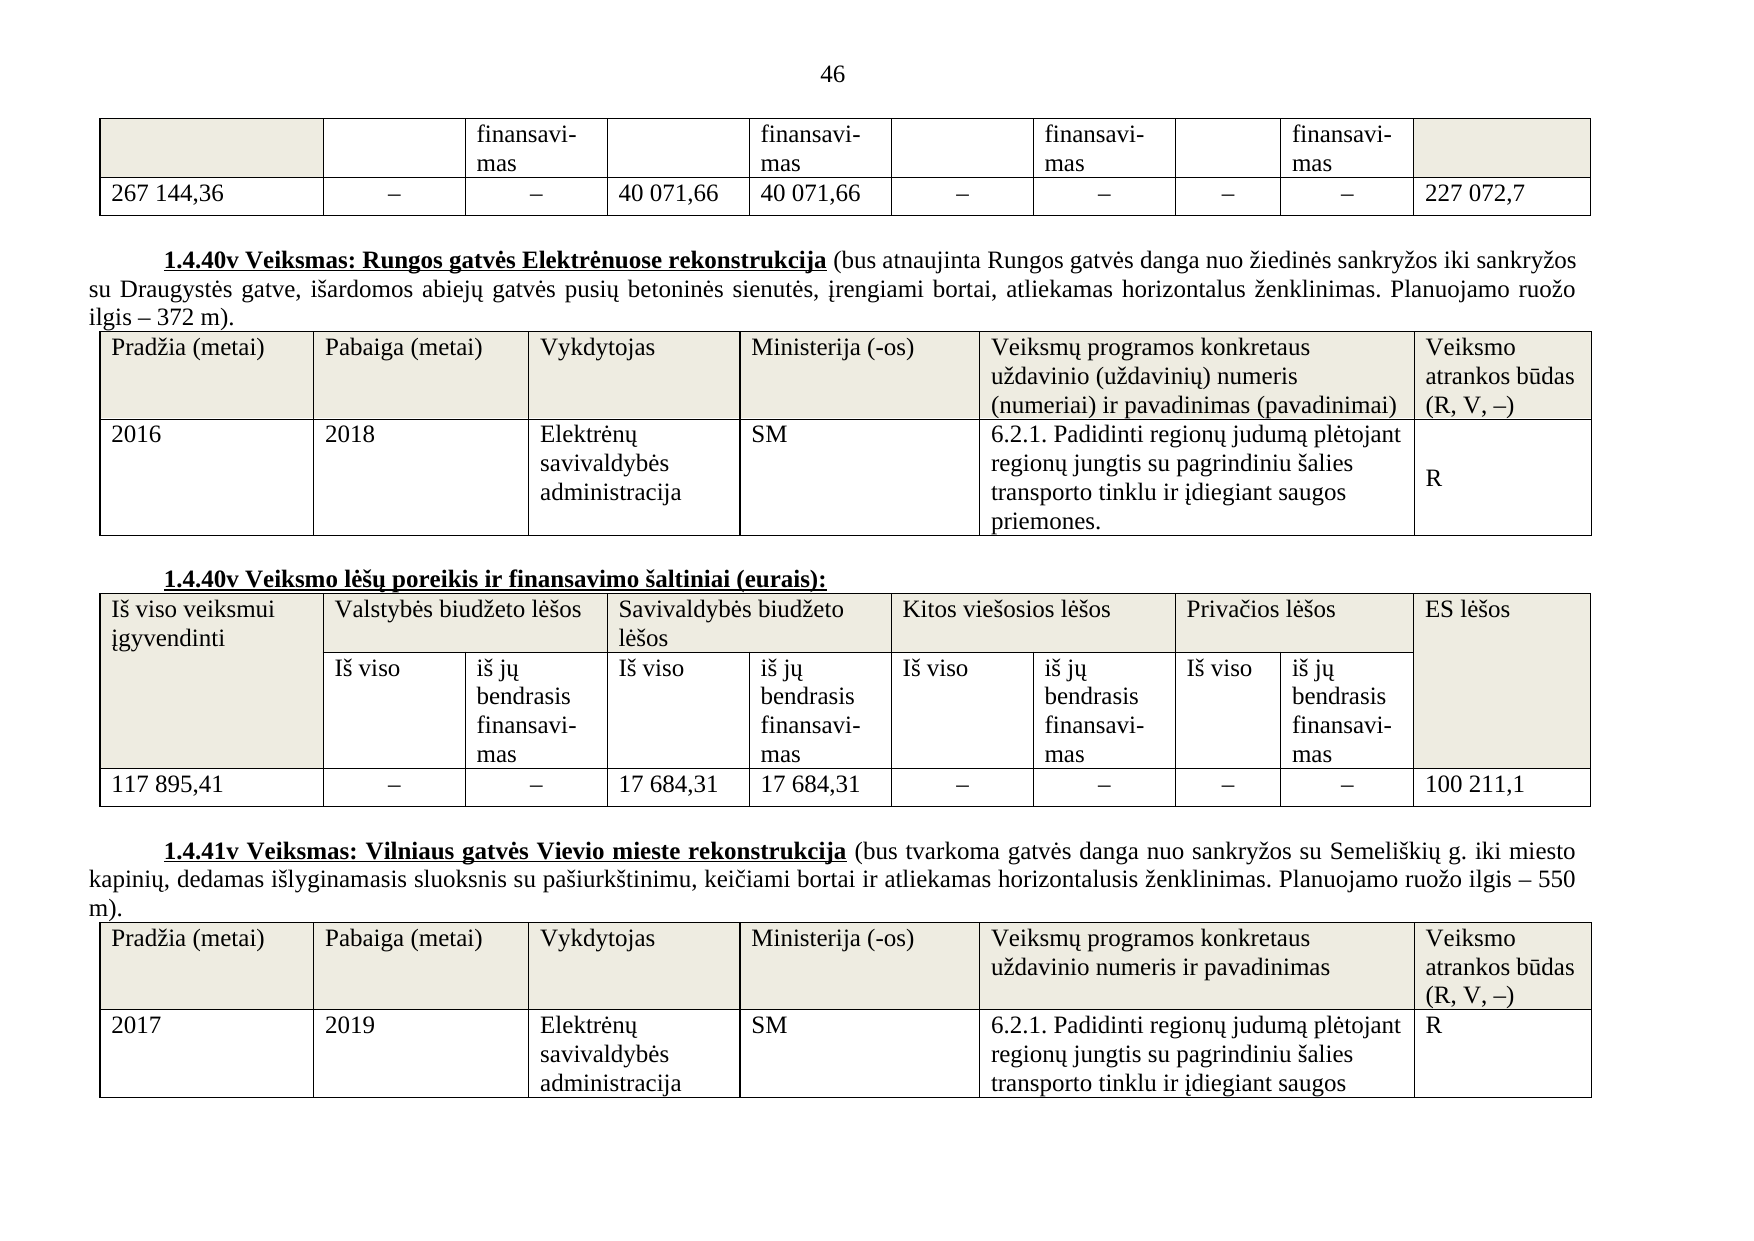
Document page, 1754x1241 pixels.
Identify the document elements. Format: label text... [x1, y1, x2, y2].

table_cell – [324, 769, 465, 806]
table_cell – [1034, 178, 1175, 215]
table_cell – [324, 178, 465, 215]
table_header Pradžia (metai) [101, 923, 313, 1009]
table_cell SM [741, 1010, 979, 1097]
table_header Kitos viešosios lėšos [892, 594, 1175, 652]
table_header Pradžia (metai) [101, 332, 313, 418]
table_header Veiksmo atrankos būdas (R, V, –) [1415, 332, 1591, 418]
text 1.4.40v Veiksmo lėšų poreikis ir finansavimo šaltiniai (eurais): [89, 564, 1577, 593]
table_cell finansavi- mas [466, 119, 607, 177]
table_cell 100 211,1 [1414, 769, 1590, 806]
table_cell Iš viso [608, 653, 749, 768]
table_cell – [1281, 178, 1413, 215]
table_header Pabaiga (metai) [314, 923, 528, 1009]
table_cell [608, 119, 749, 177]
table_cell 40 071,66 [608, 178, 749, 215]
table_cell 2019 [314, 1010, 528, 1097]
table_cell 117 895,41 [101, 769, 323, 806]
table_cell [1176, 119, 1280, 177]
table_cell – [466, 178, 607, 215]
table_header [1414, 119, 1590, 177]
text 1.4.41v Veiksmas: Vilniaus gatvės Vievio mieste rekonstrukcija (bus tvarkoma gatvės danga nuo sankryžos su Semeliškių g. iki miesto kapinių, dedamas išlyginamasis sluoksnis su pašiurkštinimu, keičiami bortai ir atliekamas horizontalusis ženklinimas. Planuojamo ruožo ilgis – 550 m). [89, 836, 1577, 922]
table_header Ministerija (-os) [741, 923, 979, 1009]
table_cell – [1034, 769, 1175, 806]
table_cell [324, 119, 465, 177]
table_cell 227 072,7 [1414, 178, 1590, 215]
table_cell iš jų bendrasis finansavi- mas [1281, 653, 1413, 768]
table_cell finansavi- mas [750, 119, 891, 177]
table_header Veiksmų programos konkretaus uždavinio numeris ir pavadinimas [980, 923, 1414, 1009]
table_cell R [1415, 1010, 1591, 1097]
table_cell finansavi- mas [1281, 119, 1413, 177]
table_cell 6.2.1. Padidinti regionų judumą plėtojant regionų jungtis su pagrindiniu šalies transporto tinklu ir įdiegiant saugos priemones. [980, 420, 1414, 534]
table_cell 267 144,36 [101, 178, 323, 215]
table_cell 2016 [101, 420, 313, 534]
table_header Valstybės biudžeto lėšos [324, 594, 607, 652]
table_header Veiksmų programos konkretaus uždavinio (uždavinių) numeris (numeriai) ir pavadinimas (pavadinimai) [980, 332, 1414, 418]
table_header ES lėšos [1414, 594, 1590, 768]
table_cell 6.2.1. Padidinti regionų judumą plėtojant regionų jungtis su pagrindiniu šalies transporto tinklu ir įdiegiant saugos [980, 1010, 1414, 1097]
table_cell 40 071,66 [750, 178, 891, 215]
table_cell iš jų bendrasis finansavi- mas [1034, 653, 1175, 768]
table_cell 2017 [101, 1010, 313, 1097]
table_header Pabaiga (metai) [314, 332, 528, 418]
text 1.4.40v Veiksmas: Rungos gatvės Elektrėnuose rekonstrukcija (bus atnaujinta Rungos gatvės danga nuo žiedinės sankryžos iki sankryžos su Draugystės gatve, išardomos abiejų gatvės pusių betoninės sienutės, įrengiami bortai, atliekamas horizontalus ženklinimas. Planuojamo ruožo ilgis – 372 m). [89, 245, 1577, 331]
table_header Vykdytojas [529, 332, 739, 418]
table_header Iš viso veiksmui įgyvendinti [101, 594, 323, 768]
table_cell Iš viso [324, 653, 465, 768]
table_cell 2018 [314, 420, 528, 534]
table_cell iš jų bendrasis finansavi- mas [750, 653, 891, 768]
table_header Savivaldybės biudžeto lėšos [608, 594, 891, 652]
table_cell – [892, 769, 1033, 806]
table_header Ministerija (-os) [741, 332, 979, 418]
table_cell 17 684,31 [608, 769, 749, 806]
table_cell finansavi- mas [1034, 119, 1175, 177]
table_cell Elektrėnų savivaldybės administracija [529, 1010, 739, 1097]
table_header Privačios lėšos [1176, 594, 1413, 652]
table_cell – [892, 178, 1033, 215]
table_cell [892, 119, 1033, 177]
table_cell Elektrėnų savivaldybės administracija [529, 420, 739, 534]
table_header Veiksmo atrankos būdas (R, V, –) [1415, 923, 1591, 1009]
table_cell iš jų bendrasis finansavi- mas [466, 653, 607, 768]
table_header Vykdytojas [529, 923, 739, 1009]
table_cell – [466, 769, 607, 806]
table_cell Iš viso [1176, 653, 1280, 768]
table_cell R [1415, 420, 1591, 534]
table_cell 17 684,31 [750, 769, 891, 806]
table_header [101, 119, 323, 177]
table_cell – [1176, 178, 1280, 215]
table_cell – [1176, 769, 1280, 806]
table_cell SM [741, 420, 979, 534]
table_cell Iš viso [892, 653, 1033, 768]
table_cell – [1281, 769, 1413, 806]
